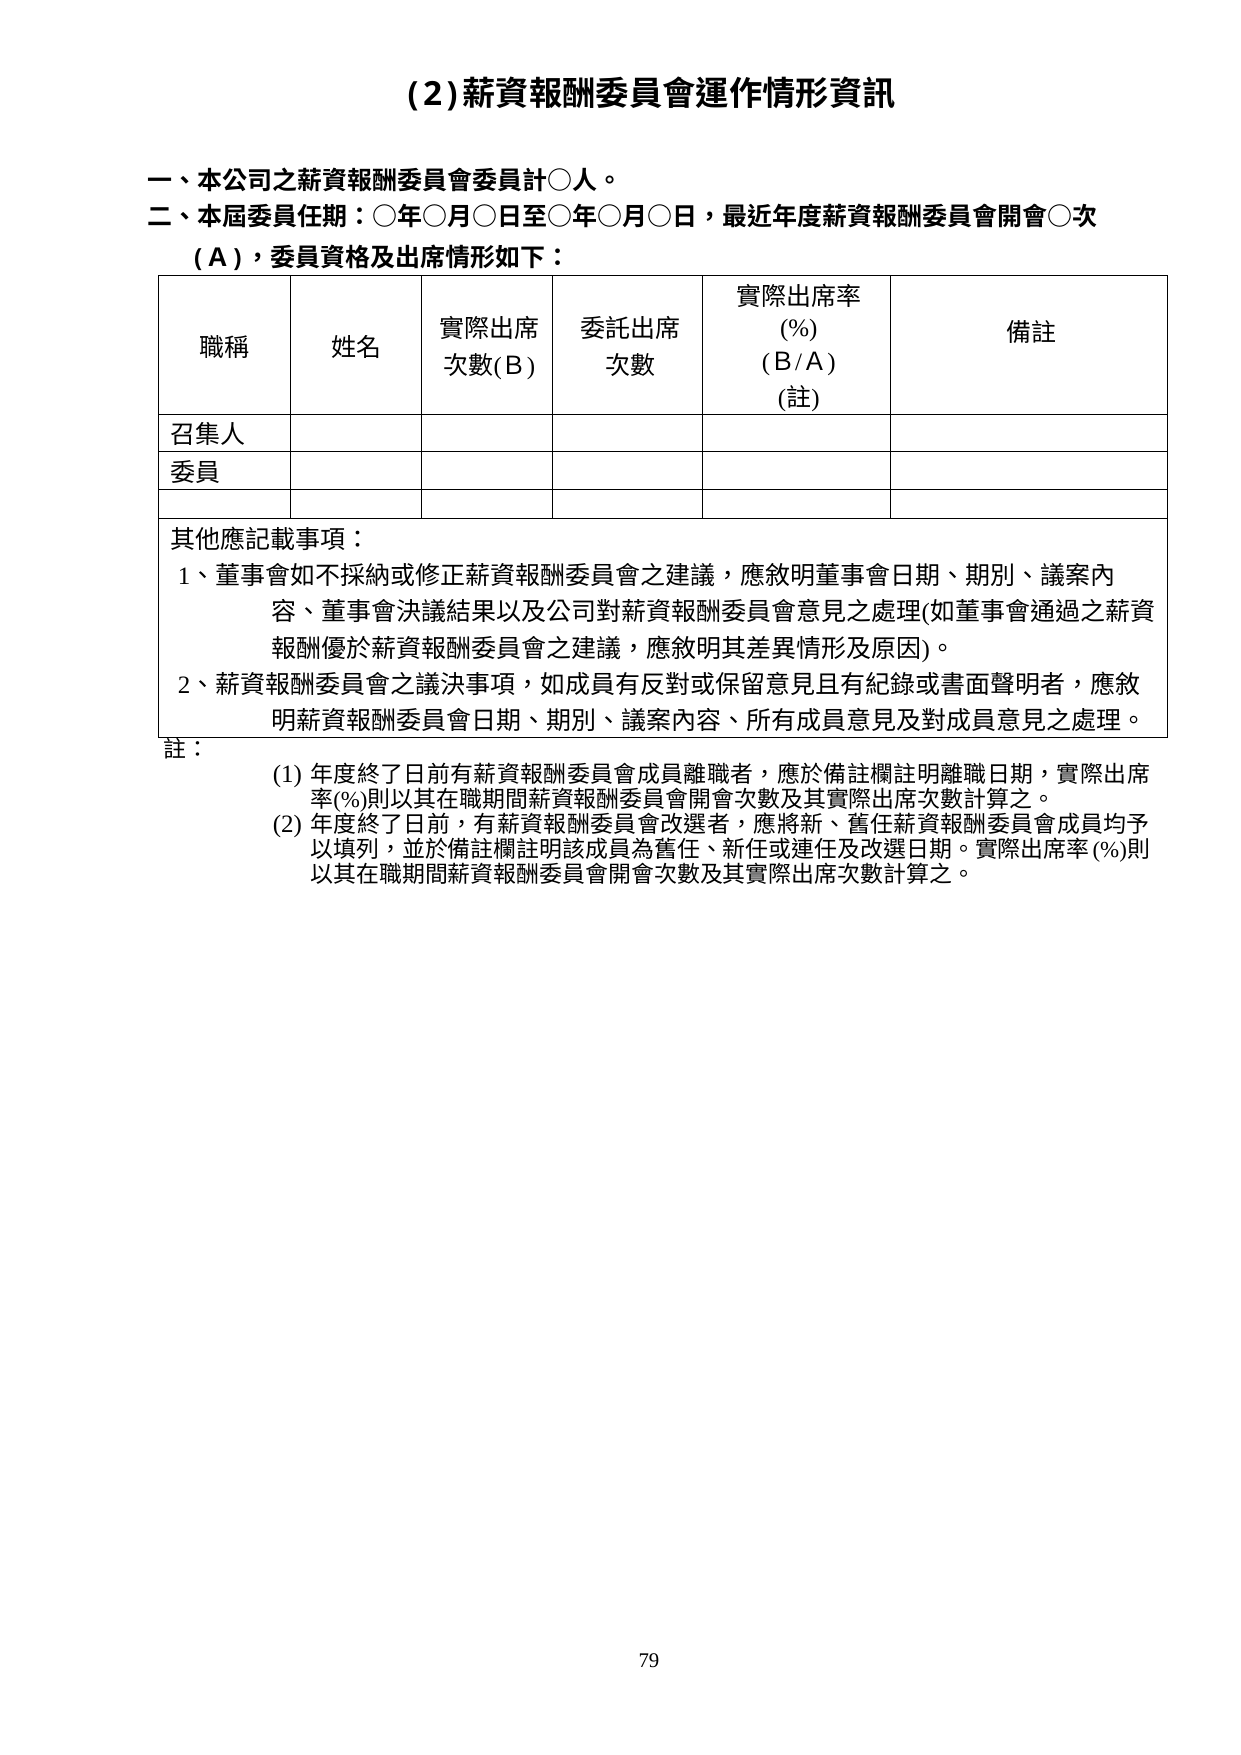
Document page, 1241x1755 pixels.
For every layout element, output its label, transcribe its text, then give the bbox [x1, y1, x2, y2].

table_cell [891, 490, 1167, 518]
table_cell [159, 490, 290, 518]
table_cell [291, 452, 421, 488]
table_header 實際出席次數(Ｂ) [422, 276, 552, 414]
table_cell [891, 415, 1167, 451]
table_cell [422, 415, 552, 451]
table_cell [291, 490, 421, 518]
table_header 姓名 [291, 276, 421, 414]
table_cell [553, 452, 702, 488]
table_cell 其他應記載事項： 董事會如不採納或修正薪資報酬委員會之建議，應敘明董事會日期、期別、議案內容、董事會決議結果以及公司對薪資報酬委員會意見之處理(如董事會通過之薪資報酬優於薪資報酬委員會之建議，應敘明其差異情形及原因)。 薪資報酬委員會之議決事項，如成員有反對或保留意見且有紀錄或書面聲明者，應敘明薪資報酬委員會日期、期別、議案內容、所有成員意見及對成員意見之處理。 [159, 519, 1167, 737]
table_cell [553, 490, 702, 518]
text 註： [164, 738, 1150, 763]
table_cell [891, 452, 1167, 488]
table_cell [291, 415, 421, 451]
table_cell [553, 415, 702, 451]
table_cell [703, 490, 890, 518]
text 一、本公司之薪資報酬委員會委員計○人。 [148, 161, 1150, 197]
text 二、本屆委員任期：○年○月○日至○年○月○日，最近年度薪資報酬委員會開會○次(Ａ)，委員資格及出席情形如下： [148, 197, 1150, 275]
table_header 職稱 [159, 276, 290, 414]
list 年度終了日前，有薪資報酬委員會改選者，應將新、舊任薪資報酬委員會成員均予以填列，並於備註欄註明該成員為舊任、新任或連任及改選日期。實際出席率(%)則以其在職期間薪資報酬委員會開會次數及其實際出席次數計算之。 [273, 813, 1150, 888]
table_cell 委員 [159, 452, 290, 488]
table_cell [703, 452, 890, 488]
list 年度終了日前有薪資報酬委員會成員離職者，應於備註欄註明離職日期，實際出席率(%)則以其在職期間薪資報酬委員會開會次數及其實際出席次數計算之。 [273, 763, 1150, 813]
table_cell [422, 490, 552, 518]
text (2)薪資報酬委員會運作情形資訊 [148, 67, 1150, 115]
table_cell 召集人 [159, 415, 290, 451]
table_cell [422, 452, 552, 488]
table_header 實際出席率(%) (Ｂ/Ａ) (註) [703, 276, 890, 414]
table_header 備註 [891, 276, 1167, 414]
table_cell [703, 415, 890, 451]
table_header 委託出席次數 [553, 276, 702, 414]
